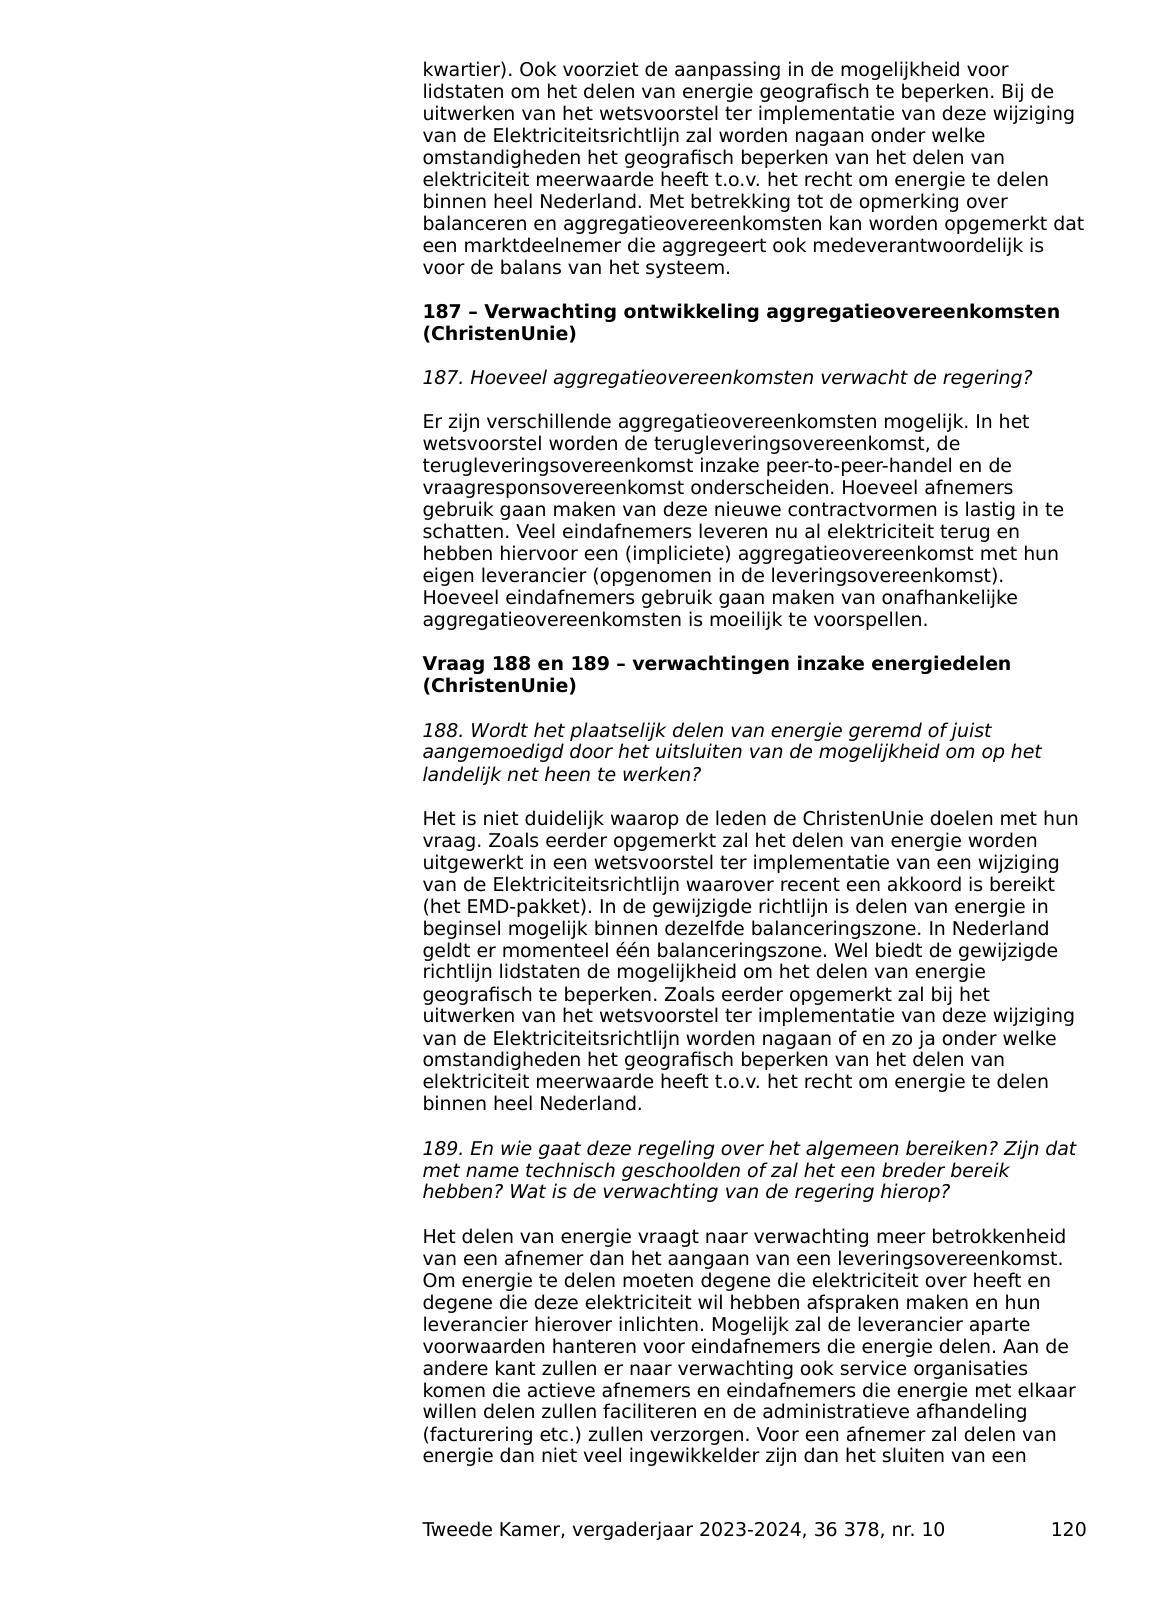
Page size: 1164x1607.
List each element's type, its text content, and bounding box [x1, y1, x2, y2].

subtitle 189. En wie gaat deze regeling over het algemeen bereiken? Zijn dat met name technisch geschoolden of zal het een breder bereik hebben? Wat is de verwachting van de regering hierop? [422, 1137, 1087, 1203]
subtitle 187. Hoeveel aggregatieovereenkomsten verwacht de regering? [422, 367, 1087, 389]
text kwartier). Ook voorziet de aanpassing in de mogelijkheid voor lidstaten om het delen van energie geografisch te beperken. Bij de uitwerken van het wetsvoorstel ter implementatie van deze wijziging van de Elektriciteitsrichtlijn zal worden nagaan onder welke omstandigheden het geografisch beperken van het delen van elektriciteit meerwaarde heeft t.o.v. het recht om energie te delen binnen heel Nederland. Met betrekking tot de opmerking over balanceren en aggregatieovereenkomsten kan worden opgemerkt dat een marktdeelnemer die aggregeert ook medeverantwoordelijk is voor de balans van het systeem. [422, 59, 1087, 279]
text Het is niet duidelijk waarop de leden de ChristenUnie doelen met hun vraag. Zoals eerder opgemerkt zal het delen van energie worden uitgewerkt in een wetsvoorstel ter implementatie van een wijziging van de Elektriciteitsrichtlijn waarover recent een akkoord is bereikt (het EMD-pakket). In de gewijzigde richtlijn is delen van energie in beginsel mogelijk binnen dezelfde balanceringszone. In Nederland geldt er momenteel één balanceringszone. Wel biedt de gewijzigde richtlijn lidstaten de mogelijkheid om het delen van energie geografisch te beperken. Zoals eerder opgemerkt zal bij het uitwerken van het wetsvoorstel ter implementatie van deze wijziging van de Elektriciteitsrichtlijn worden nagaan of en zo ja onder welke omstandigheden het geografisch beperken van het delen van elektriciteit meerwaarde heeft t.o.v. het recht om energie te delen binnen heel Nederland. [422, 808, 1087, 1115]
text Er zijn verschillende aggregatieovereenkomsten mogelijk. In het wetsvoorstel worden de terugleveringsovereenkomst, de terugleveringsovereenkomst inzake peer-to-peer-handel en de vraagresponsovereenkomst onderscheiden. Hoeveel afnemers gebruik gaan maken van deze nieuwe contractvormen is lastig in te schatten. Veel eindafnemers leveren nu al elektriciteit terug en hebben hiervoor een (impliciete) aggregatieovereenkomst met hun eigen leverancier (opgenomen in de leveringsovereenkomst). Hoeveel eindafnemers gebruik gaan maken van onafhankelijke aggregatieovereenkomsten is moeilijk te voorspellen. [422, 411, 1087, 631]
subtitle 188. Wordt het plaatselijk delen van energie geremd of juist aangemoedigd door het uitsluiten van de mogelijkheid om op het landelijk net heen te werken? [422, 719, 1087, 785]
text Het delen van energie vraagt naar verwachting meer betrokkenheid van een afnemer dan het aangaan van een leveringsovereenkomst. Om energie te delen moeten degene die elektriciteit over heeft en degene die deze elektriciteit wil hebben afspraken maken en hun leverancier hierover inlichten. Mogelijk zal de leverancier aparte voorwaarden hanteren voor eindafnemers die energie delen. Aan de andere kant zullen er naar verwachting ook service organisaties komen die actieve afnemers en eindafnemers die energie met elkaar willen delen zullen faciliteren en de administratieve afhandeling (facturering etc.) zullen verzorgen. Voor een afnemer zal delen van energie dan niet veel ingewikkelder zijn dan het sluiten van een [422, 1226, 1087, 1467]
subtitle 187 – Verwachting ontwikkeling aggregatieovereenkomsten (ChristenUnie) [422, 301, 1087, 345]
subtitle Vraag 188 en 189 – verwachtingen inzake energiedelen (ChristenUnie) [422, 653, 1087, 697]
